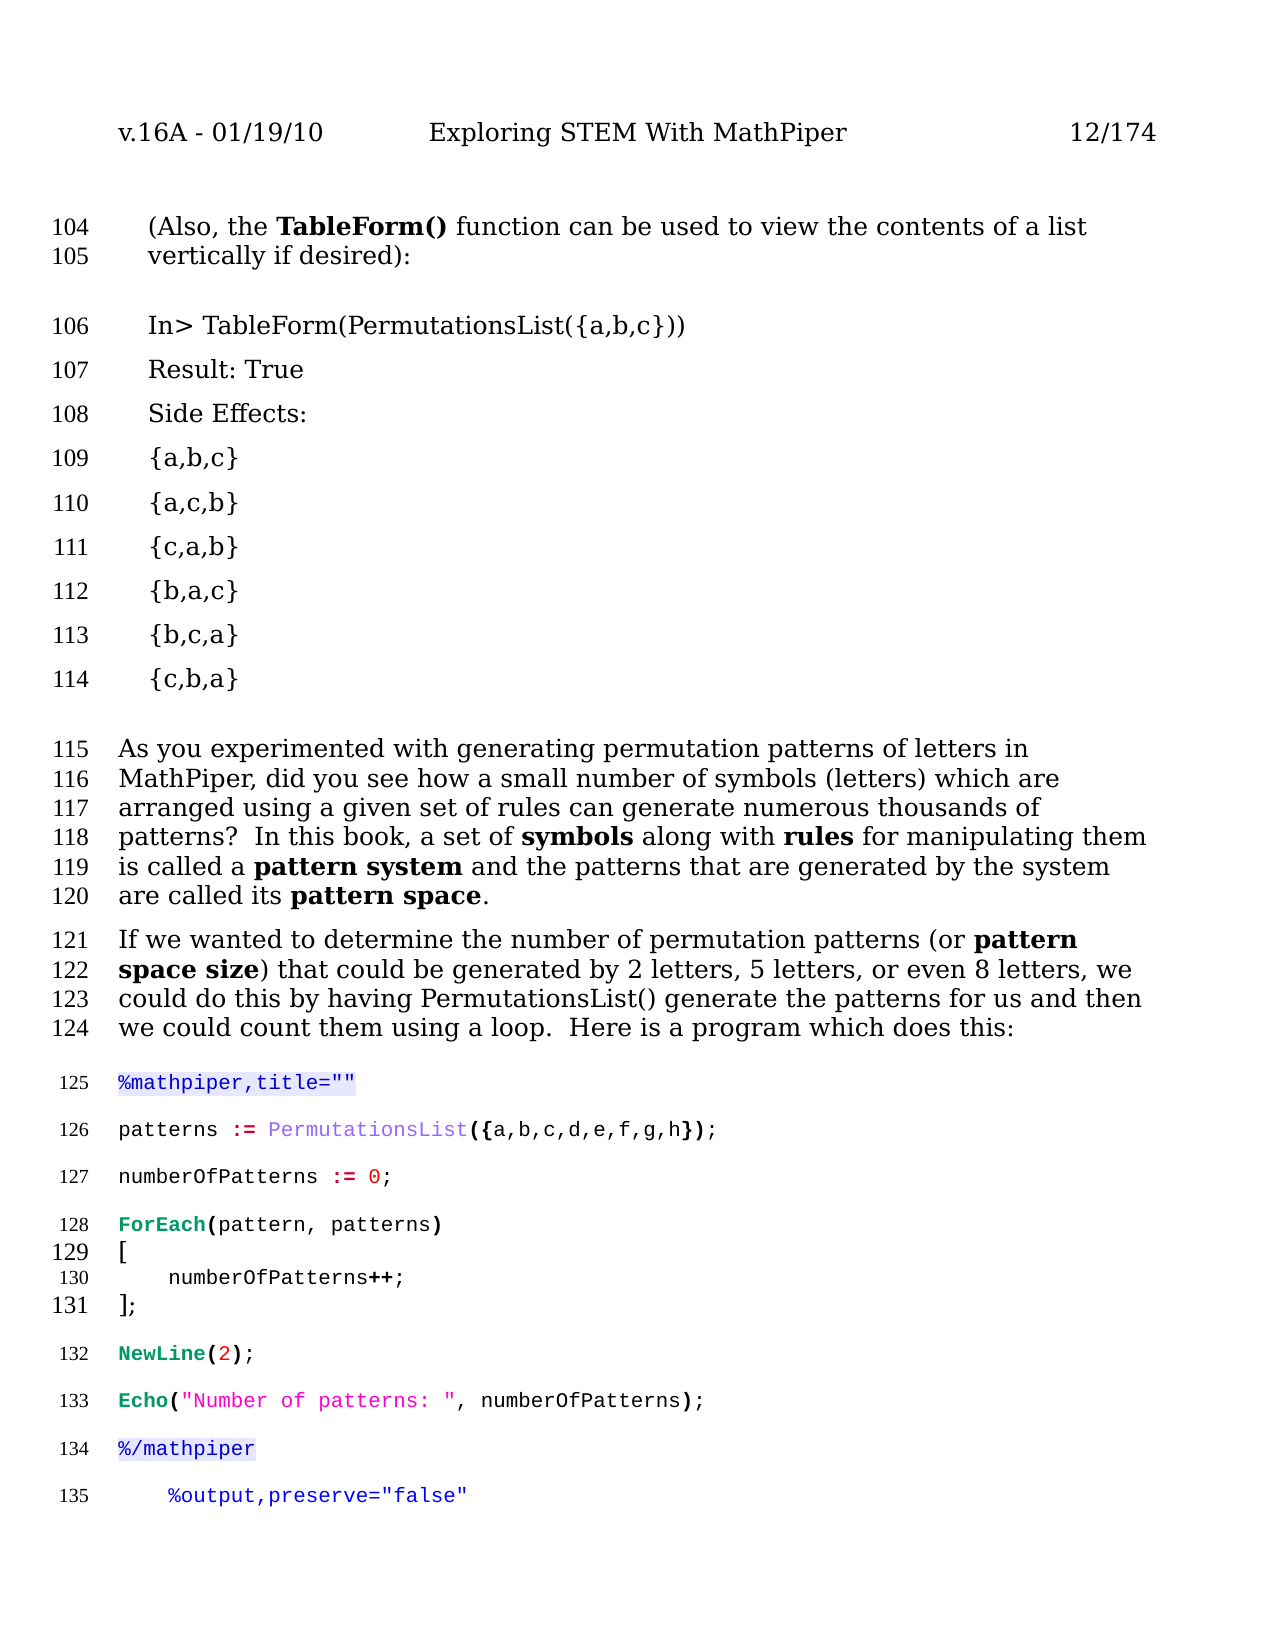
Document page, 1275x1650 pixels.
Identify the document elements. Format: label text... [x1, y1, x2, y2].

text If we wanted to determine the number of permutation patterns (or pattern space size) that could be generated by 2 letters, 5 letters, or even 8 letters, we could do this by having PermutationsList() generate the patterns for us and then we could count them using a loop. Here is a program which does this: [118, 925, 1157, 1042]
text (Also, the TableForm() function can be used to view the contents of a list vertically if desired): [148, 212, 1157, 270]
text Side Effects: [148, 399, 1157, 429]
text {a,b,c} [148, 444, 1157, 473]
text {a,c,b} [148, 488, 1157, 517]
text numberOfPatterns := 0; [118, 1167, 1157, 1190]
text As you experimented with generating permutation patterns of letters in MathPiper, did you see how a small number of symbols (letters) which are arranged using a given set of rules can generate numerous thousands of patterns? In this book, a set of symbols along with rules for manipulating them is called a pattern system and the patterns that are generated by the system are called its pattern space. [118, 734, 1157, 910]
text ForEach(pattern, patterns) [118, 1214, 1157, 1237]
text [ [118, 1237, 1157, 1267]
text {b,c,a} [148, 620, 1157, 649]
text %output,preserve="false" [118, 1485, 1157, 1509]
text %mathpiper,title="" [118, 1072, 1157, 1096]
text In> TableForm(PermutationsList({a,b,c})) [148, 311, 1157, 340]
text NewLine(2); [118, 1343, 1157, 1367]
text {c,b,a} [148, 664, 1157, 694]
text {c,a,b} [148, 532, 1157, 561]
text Echo("Number of patterns: ", numberOfPatterns); [118, 1390, 1157, 1414]
text ]; [118, 1290, 1157, 1319]
text Result: True [148, 355, 1157, 384]
text %/mathpiper [118, 1438, 1157, 1461]
text {b,a,c} [148, 576, 1157, 605]
text numberOfPatterns++; [118, 1267, 1157, 1290]
text patterns := PermutationsList({a,b,c,d,e,f,g,h}); [118, 1119, 1157, 1143]
